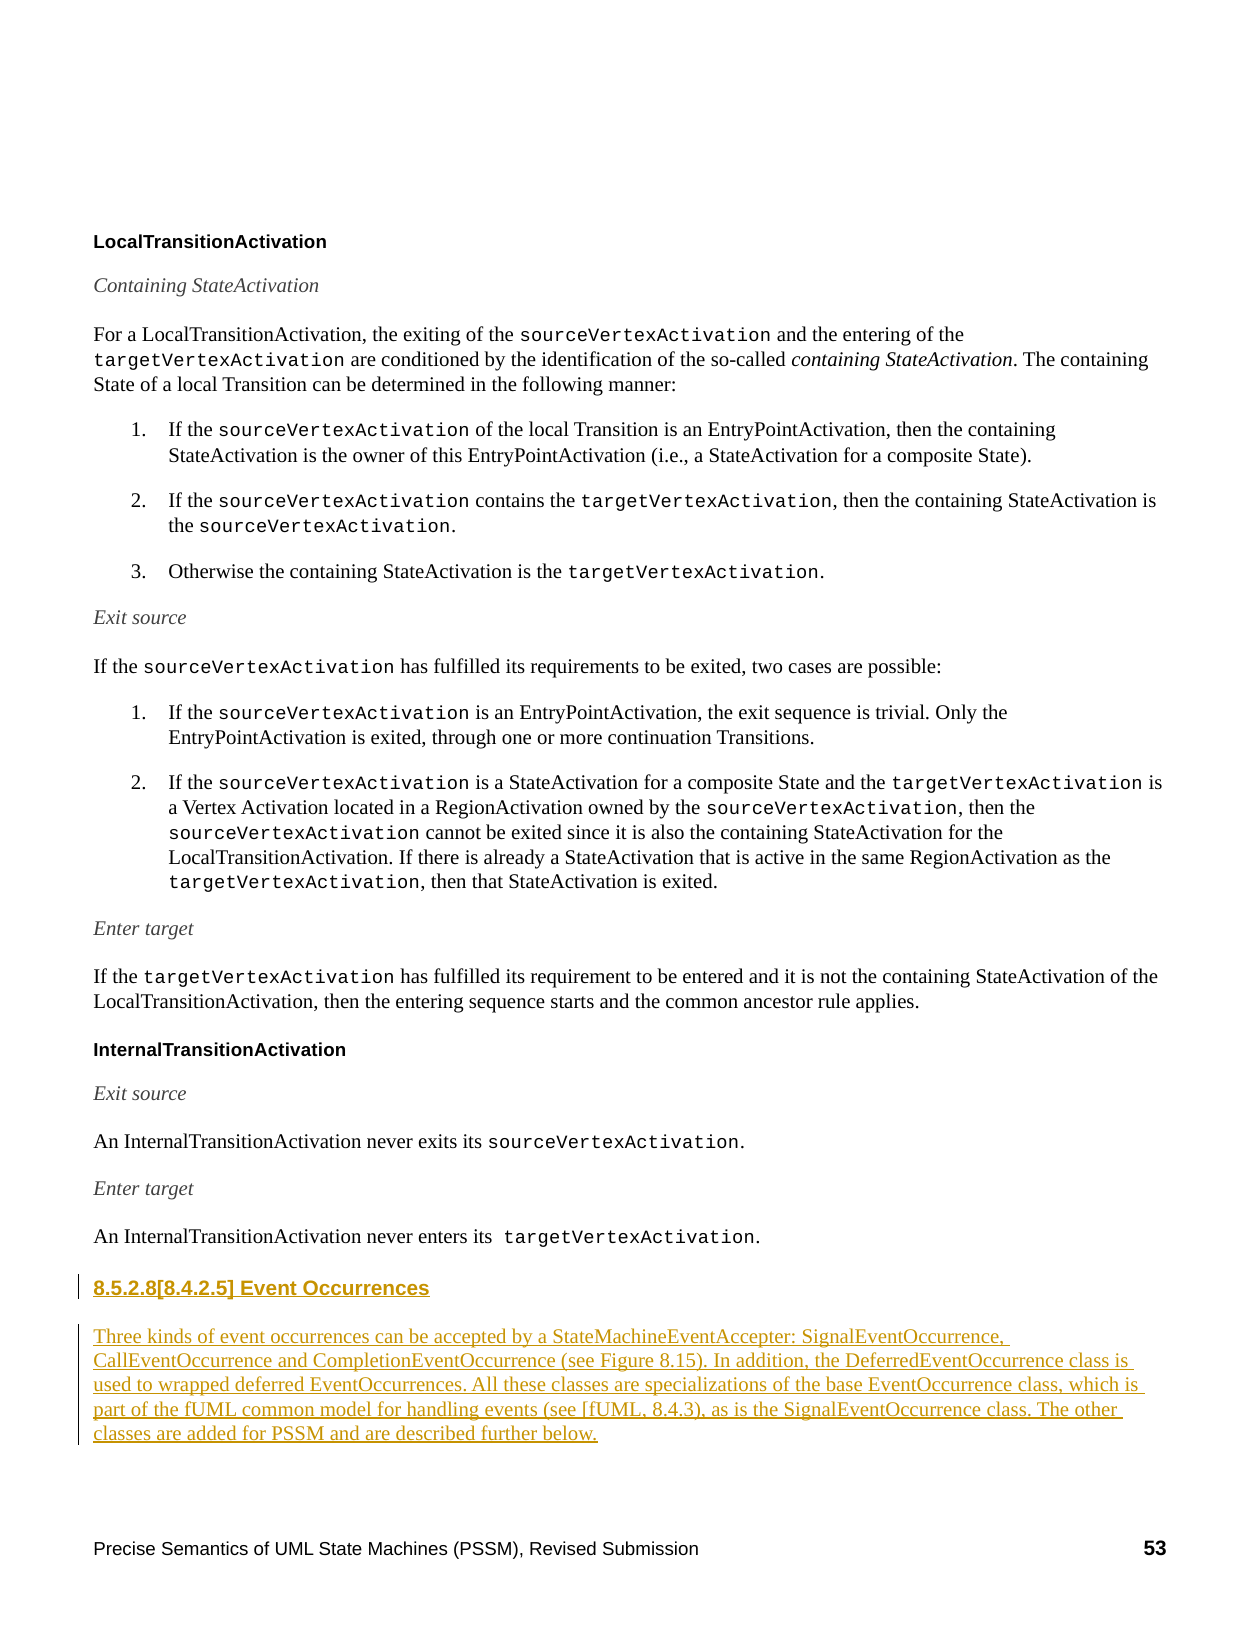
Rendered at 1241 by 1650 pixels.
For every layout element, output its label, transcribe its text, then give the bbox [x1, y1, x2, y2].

subtitle Event Occurrences [93, 1274, 1164, 1299]
list If the sourceVertexActivation is a StateActivation for a composite State and the targetVertexActivation is a Vertex Activation located in a RegionActivation owned by the sourceVertexActivation, then the sourceVertexActivation cannot be exited since it is also the containing StateActivation for the LocalTransitionActivation. If there is already a StateActivation that is active in the same RegionActivation as the targetVertexActivation, then that StateActivation is exited. [131, 770, 1164, 894]
subtitle LocalTransitionActivation [93, 231, 1164, 253]
subtitle Containing StateActivation [93, 273, 1164, 297]
subtitle InternalTransitionActivation [93, 1038, 1164, 1060]
text If the targetVertexActivation has fulfilled its requirement to be entered and it is not the containing StateActivation of the LocalTransitionActivation, then the entering sequence starts and the common ancestor rule applies. [93, 964, 1164, 1013]
text An InternalTransitionActivation never enters its targetVertexActivation. [93, 1224, 1164, 1249]
text If the sourceVertexActivation has fulfilled its requirements to be exited, two cases are possible: [93, 654, 1164, 679]
list If the sourceVertexActivation contains the targetVertexActivation, then the containing StateActivation is the sourceVertexActivation. [131, 488, 1164, 538]
subtitle Enter target [93, 916, 1164, 939]
list Otherwise the containing StateActivation is the targetVertexActivation. [131, 559, 1164, 584]
subtitle Exit source [93, 605, 1164, 629]
list If the sourceVertexActivation of the local Transition is an EntryPointActivation, then the containing StateActivation is the owner of this EntryPointActivation (i.e., a StateActivation for a composite State). [131, 417, 1164, 467]
subtitle Enter target [93, 1176, 1164, 1199]
text For a LocalTransitionActivation, the exiting of the sourceVertexActivation and the entering of the targetVertexActivation are conditioned by the identification of the so-called containing StateActivation. The containing State of a local Transition can be determined in the following manner: [93, 322, 1164, 396]
subtitle Exit source [93, 1081, 1164, 1105]
text An InternalTransitionActivation never exits its sourceVertexActivation. [93, 1129, 1164, 1154]
text Three kinds of event occurrences can be accepted by a StateMachineEventAccepter: SignalEventOccurrence, CallEventOccurrence and CompletionEventOccurrence (see Figure 8.15). In addition, the DeferredEventOccurrence class is used to wrapped deferred EventOccurrences. All these classes are specializations of the base EventOccurrence class, which is part of the fUML common model for handling events (see [fUML, 8.4.3), as is the SignalEventOccurrence class. The other classes are added for PSSM and are described further below. [93, 1324, 1164, 1444]
list If the sourceVertexActivation is an EntryPointActivation, the exit sequence is trivial. Only the EntryPointActivation is exited, through one or more continuation Transitions. [131, 700, 1164, 749]
